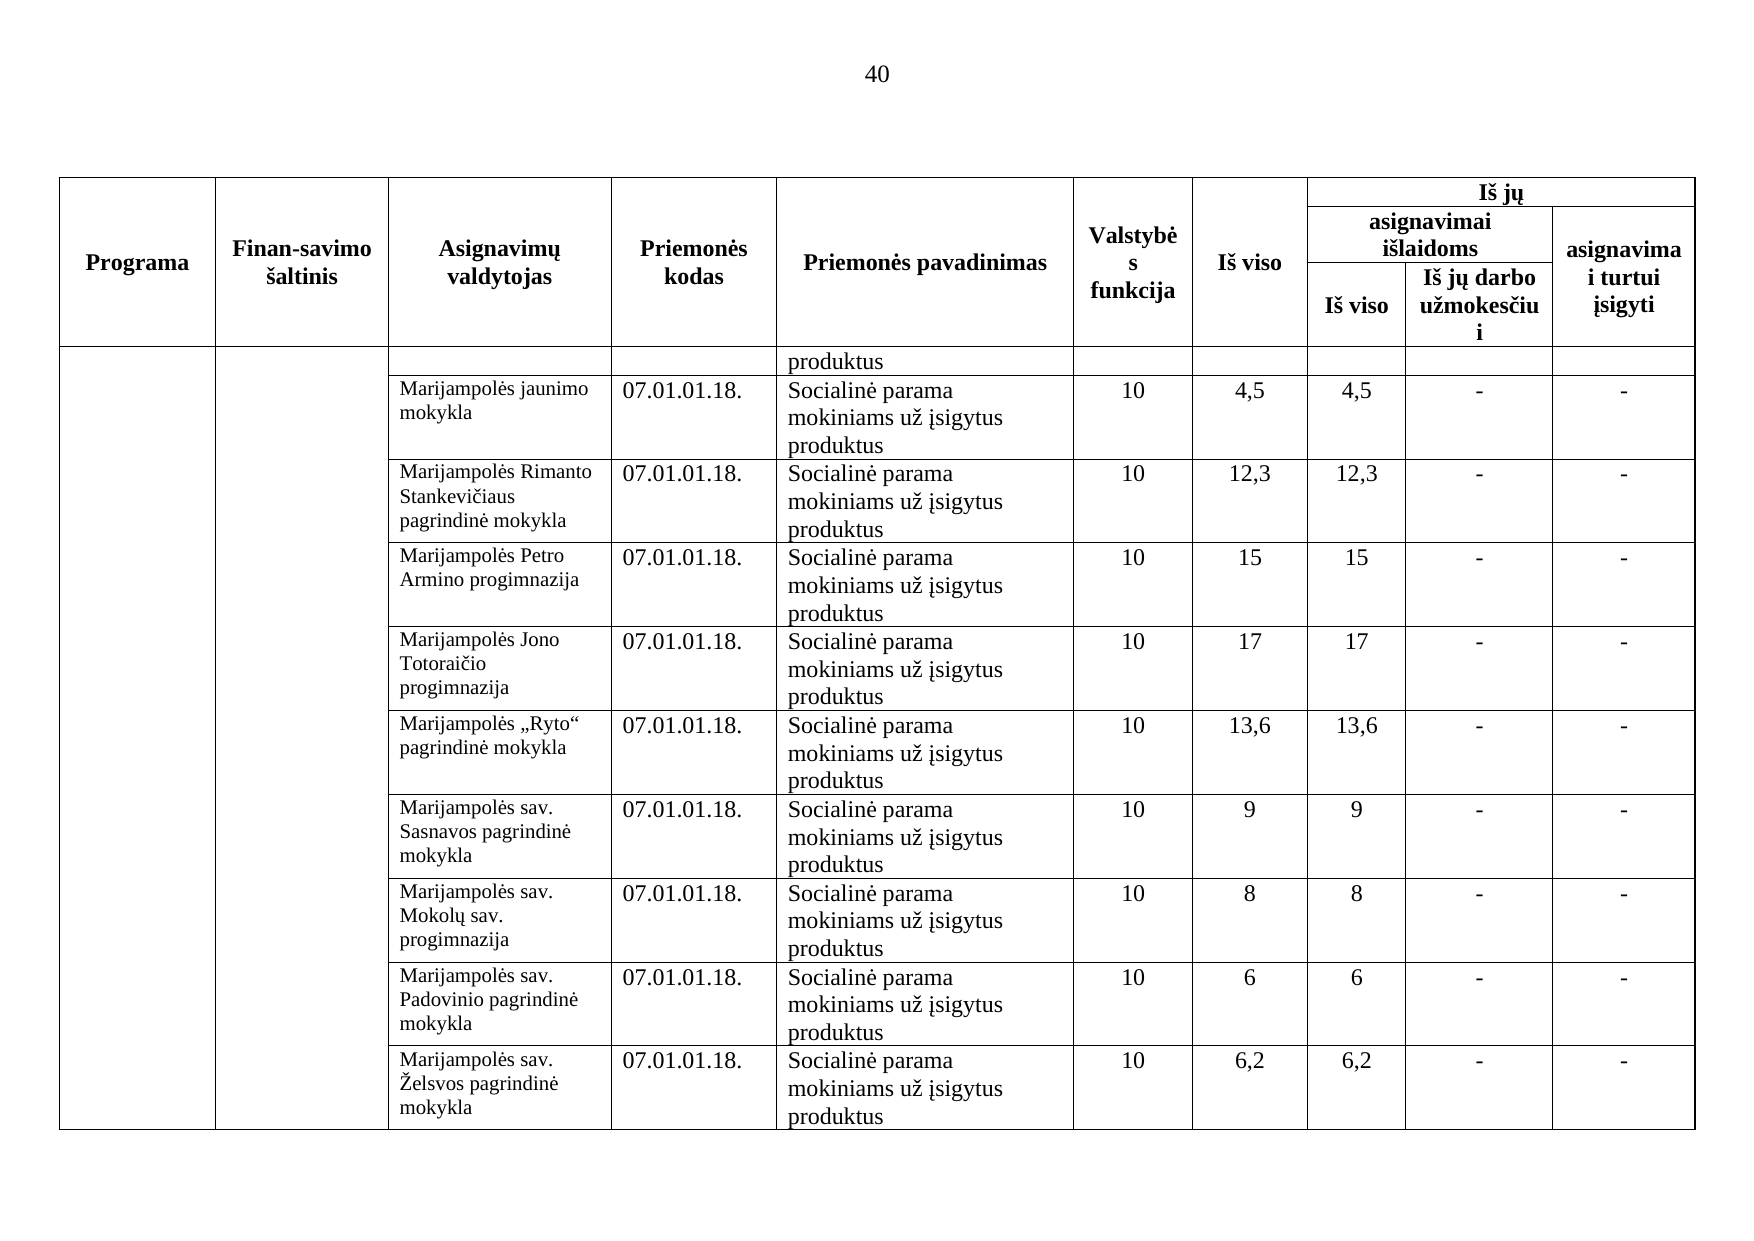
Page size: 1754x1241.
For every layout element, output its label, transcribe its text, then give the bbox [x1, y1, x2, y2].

table_cell 17 [1193, 627, 1307, 710]
table_cell Marijampolės Jono Totoraičio progimnazija [389, 627, 611, 710]
table_cell Marijampolės sav. Mokolų sav. progimnazija [389, 879, 611, 962]
table_cell [1074, 347, 1192, 374]
table_cell 07.01.01.18. [612, 1046, 776, 1129]
table_header Asignavimų valdytojas [389, 178, 611, 346]
table_cell 15 [1308, 543, 1405, 626]
table_cell [1308, 347, 1405, 374]
table_cell 10 [1074, 795, 1192, 878]
table_cell 8 [1193, 879, 1307, 962]
table_cell - [1553, 879, 1694, 962]
table_cell - [1406, 376, 1552, 458]
table_cell - [1553, 627, 1694, 710]
table_cell - [1553, 543, 1694, 626]
table_cell 07.01.01.18. [612, 376, 776, 458]
table_cell 9 [1308, 795, 1405, 878]
table_cell 07.01.01.18. [612, 795, 776, 878]
table_cell 12,3 [1193, 460, 1307, 542]
table_cell 10 [1074, 543, 1192, 626]
table_cell Marijampolės sav. Želsvos pagrindinė mokykla [389, 1046, 611, 1129]
table_cell Socialinė parama mokiniams už įsigytus produktus [777, 1046, 1073, 1129]
table_header Programa [60, 178, 215, 346]
table_cell Socialinė parama mokiniams už įsigytus produktus [777, 543, 1073, 626]
table_cell produktus [777, 347, 1073, 374]
table_cell asignavimai turtui įsigyti [1553, 207, 1694, 346]
table_cell 07.01.01.18. [612, 543, 776, 626]
table_cell 6,2 [1193, 1046, 1307, 1129]
table_cell - [1553, 460, 1694, 542]
table_cell 10 [1074, 879, 1192, 962]
table_cell Iš jų darbo užmokesčiui [1406, 263, 1552, 346]
table_cell 10 [1074, 460, 1192, 542]
table_header Priemonės kodas [612, 178, 776, 346]
table_cell - [1553, 376, 1694, 458]
table_cell [216, 347, 388, 458]
table_cell - [1553, 795, 1694, 878]
table_cell Socialinė parama mokiniams už įsigytus produktus [777, 795, 1073, 878]
table_cell 10 [1074, 711, 1192, 794]
table_cell - [1553, 347, 1694, 374]
table_cell 4,5 [1193, 376, 1307, 458]
table_cell Socialinė parama mokiniams už įsigytus produktus [777, 963, 1073, 1045]
table_cell Marijampolės jaunimo mokykla [389, 376, 611, 458]
table_cell - [1406, 347, 1552, 374]
table_cell - [1406, 795, 1552, 878]
table_cell Marijampolės Rimanto Stankevičiaus pagrindinė mokykla [389, 460, 611, 542]
table_cell 07.01.01.18. [612, 879, 776, 962]
table_cell - [1406, 627, 1552, 710]
table_cell [612, 347, 776, 374]
table_cell 07.01.01.18. [612, 711, 776, 794]
table_cell Socialinė parama mokiniams už įsigytus produktus [777, 627, 1073, 710]
table_cell Marijampolės Petro Armino progimnazija [389, 543, 611, 626]
table_cell [389, 347, 611, 374]
table_cell - [1406, 879, 1552, 962]
table_cell Socialinė parama mokiniams už įsigytus produktus [777, 711, 1073, 794]
table_cell - [1553, 963, 1694, 1045]
table_cell 10 [1074, 963, 1192, 1045]
table_header Priemonės pavadinimas [777, 178, 1073, 346]
table_cell asignavimai išlaidoms [1308, 207, 1552, 262]
table_header Valstybės funkcija [1074, 178, 1192, 346]
table_cell 17 [1308, 627, 1405, 710]
table_cell 07.01.01.18. [612, 963, 776, 1045]
table_cell 10 [1074, 1046, 1192, 1129]
table_cell 13,6 [1193, 711, 1307, 794]
table_cell 10 [1074, 627, 1192, 710]
table_cell - [1553, 711, 1694, 794]
table_cell - [1553, 1046, 1694, 1129]
table_cell 10 [1074, 376, 1192, 458]
table_cell Socialinė parama mokiniams už įsigytus produktus [777, 460, 1073, 542]
table_cell 13,6 [1308, 711, 1405, 794]
table_cell [60, 347, 215, 458]
table_cell [60, 459, 215, 1129]
table_cell - [1406, 1046, 1552, 1129]
table_header Finan-savimo šaltinis [216, 178, 388, 346]
table_cell 4,5 [1308, 376, 1405, 458]
table_cell Socialinė parama mokiniams už įsigytus produktus [777, 376, 1073, 458]
table_cell - [1406, 963, 1552, 1045]
table_cell [216, 459, 388, 1129]
table_cell Marijampolės sav. Sasnavos pagrindinė mokykla [389, 795, 611, 878]
table_cell 07.01.01.18. [612, 627, 776, 710]
table_header Iš jų [1308, 178, 1694, 206]
table_cell 8 [1308, 879, 1405, 962]
table_cell - [1406, 711, 1552, 794]
table_cell 6 [1308, 963, 1405, 1045]
table_cell 6 [1193, 963, 1307, 1045]
table_cell 15 [1193, 543, 1307, 626]
table_cell [1193, 347, 1307, 374]
table_cell 12,3 [1308, 460, 1405, 542]
table_cell - [1406, 543, 1552, 626]
table_cell 6,2 [1308, 1046, 1405, 1129]
table_cell Iš viso [1308, 263, 1405, 346]
table_cell 07.01.01.18. [612, 460, 776, 542]
table_cell Marijampolės „Ryto“ pagrindinė mokykla [389, 711, 611, 794]
table_header Iš viso [1193, 178, 1307, 346]
table_cell - [1406, 460, 1552, 542]
table_cell Marijampolės sav. Padovinio pagrindinė mokykla [389, 963, 611, 1045]
table_cell Socialinė parama mokiniams už įsigytus produktus [777, 879, 1073, 962]
table_cell 9 [1193, 795, 1307, 878]
